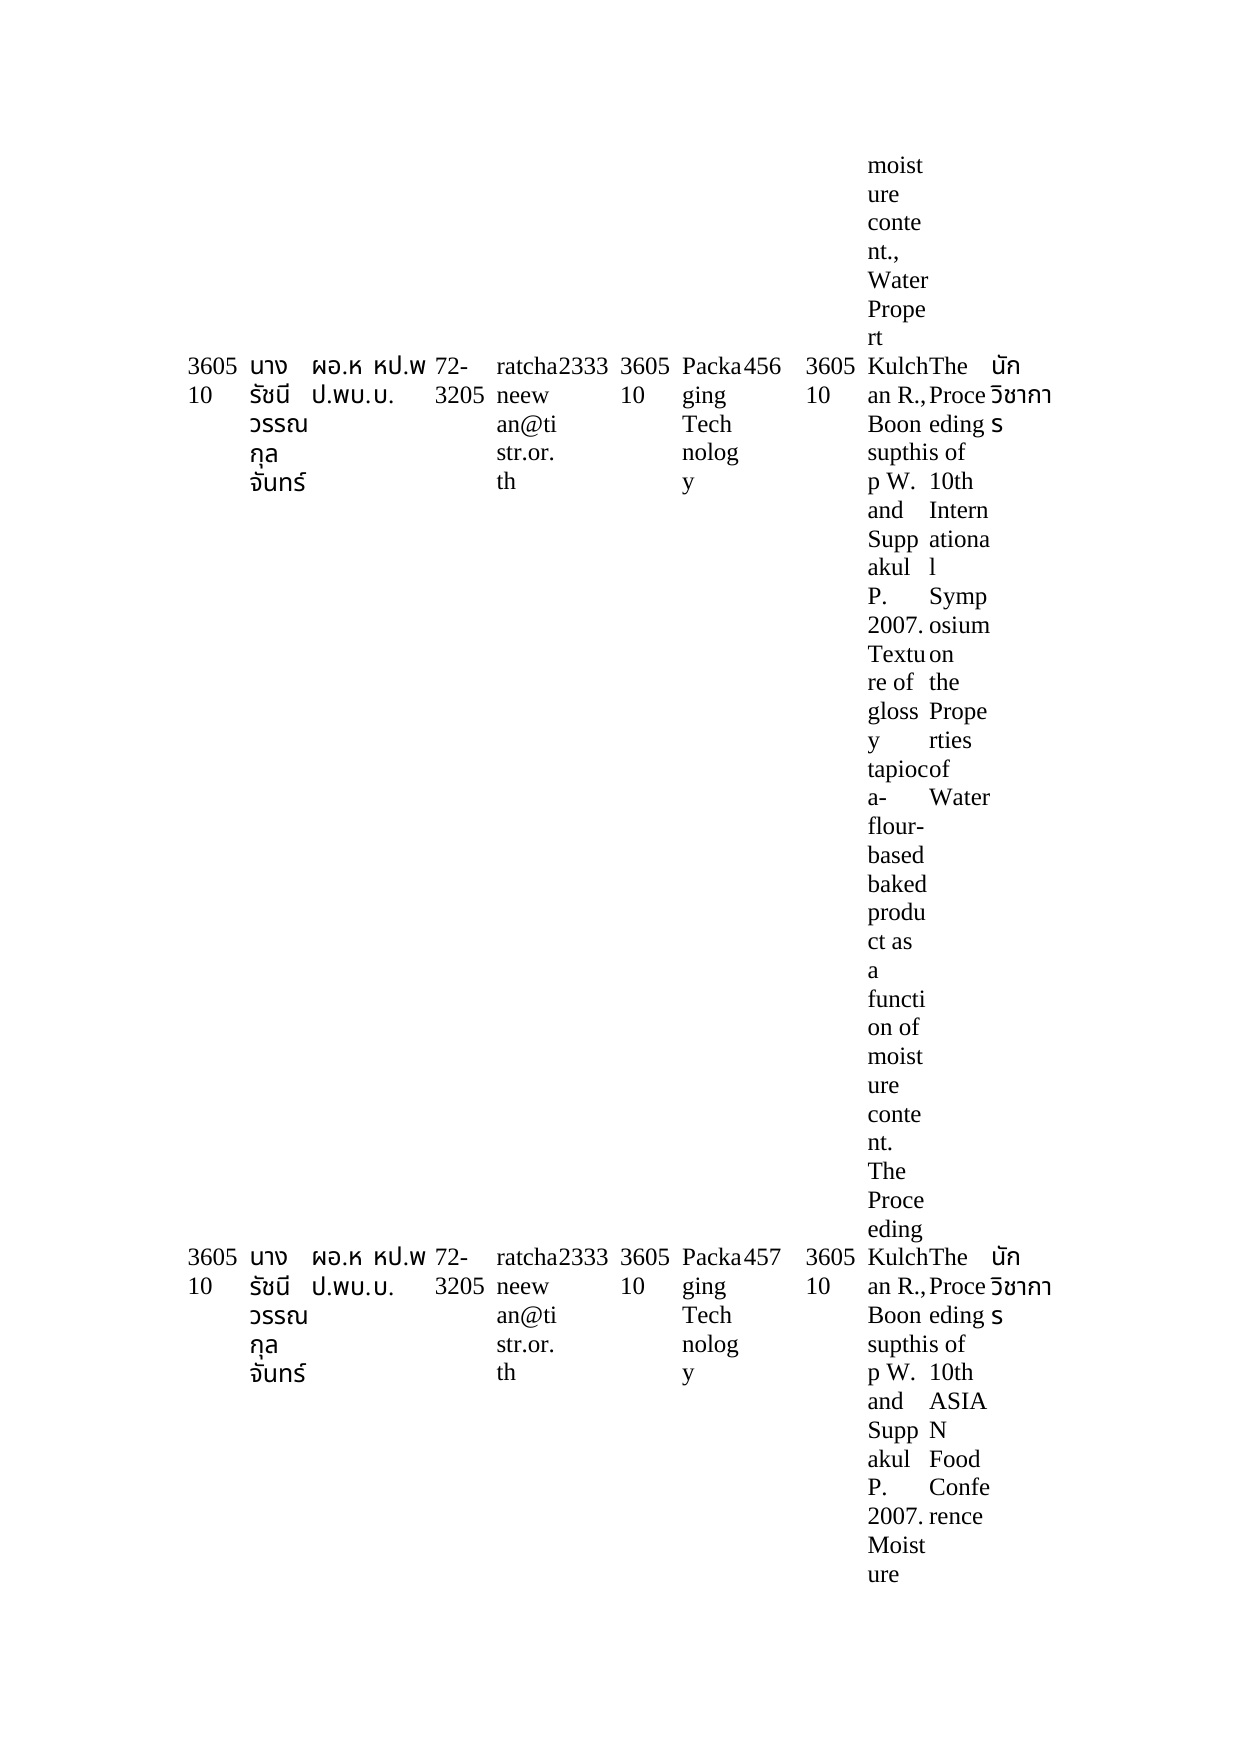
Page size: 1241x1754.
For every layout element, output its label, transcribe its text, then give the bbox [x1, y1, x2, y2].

table_cell [744, 150, 805, 351]
table_cell 72-3205 [435, 1243, 496, 1587]
table_cell นักวิชาการ [991, 351, 1053, 1242]
table_cell 457 [744, 1243, 805, 1587]
table_cell 456 [744, 351, 805, 1242]
table_cell ratchaneewan@tistr.or.th [496, 351, 558, 1242]
table_cell 360510 [188, 351, 249, 1242]
table_cell [929, 150, 991, 351]
table_cell Packaging Technology [682, 351, 743, 1242]
table_cell ratchaneewan@tistr.or.th [496, 1243, 558, 1587]
table_cell นางรัชนีวรรณ กุลจันทร์ [249, 1243, 311, 1587]
table_cell Kulchan R., Boonsupthip W. and Suppakul P. 2007. Moisture [867, 1243, 929, 1587]
table_cell [188, 150, 249, 351]
table_cell The Proceedings of 10th International Symposium on the Properties of Water [929, 351, 991, 1242]
table_cell 2333 [558, 1243, 620, 1587]
table_cell Packaging Technology [682, 1243, 743, 1587]
table_cell Kulchan R., Boonsupthip W. and Suppakul P. 2007. Texture of glossy tapioca-flour-based baked product as a function of moisture content. The Proceeding [867, 351, 929, 1242]
table_cell [991, 150, 1053, 351]
table_cell 360510 [620, 351, 682, 1242]
table_cell 360510 [805, 1243, 867, 1587]
table_cell 360510 [188, 1243, 249, 1587]
table_cell [249, 150, 311, 351]
table_cell [496, 150, 558, 351]
table_cell 72-3205 [435, 351, 496, 1242]
table_cell นางรัชนีวรรณ กุลจันทร์ [249, 351, 311, 1242]
table_cell ผอ.หป.พบ. [311, 351, 373, 1242]
table_cell [558, 150, 620, 351]
table_cell 360510 [805, 351, 867, 1242]
table_cell นักวิชาการ [991, 1243, 1053, 1587]
table_cell ผอ.หป.พบ. [311, 1243, 373, 1587]
table_cell [311, 150, 373, 351]
table_cell 360510 [620, 1243, 682, 1587]
table_cell [805, 150, 867, 351]
table_cell [682, 150, 743, 351]
table_cell หป.พบ. [373, 351, 434, 1242]
table_cell moisture content., Water Propert [867, 150, 929, 351]
table_cell หป.พบ. [373, 1243, 434, 1587]
table_cell The Proceedings of 10th ASIAN Food Conference [929, 1243, 991, 1587]
table_cell [435, 150, 496, 351]
table_cell [373, 150, 434, 351]
table_cell 2333 [558, 351, 620, 1242]
table_cell [620, 150, 682, 351]
